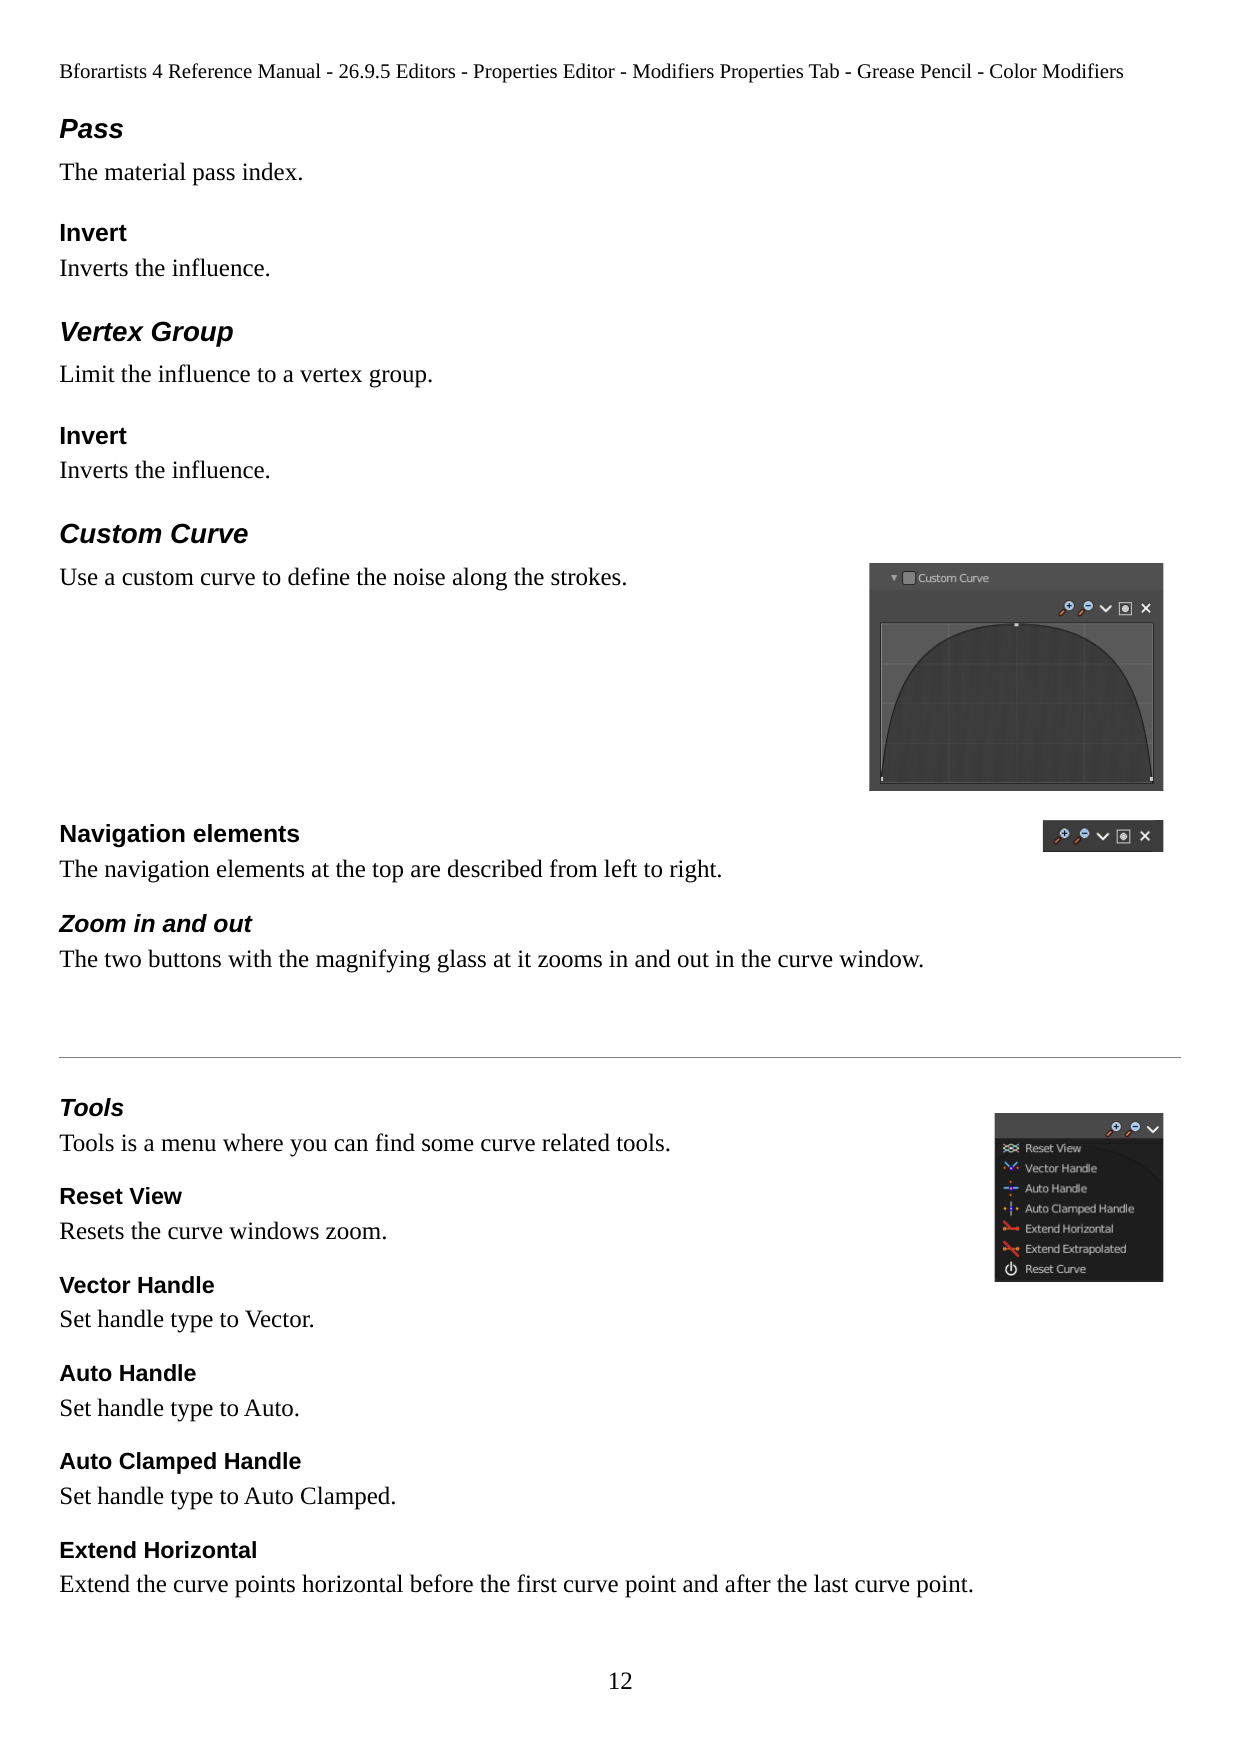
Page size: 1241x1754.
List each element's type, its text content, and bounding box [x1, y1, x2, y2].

text Tools is a menu where you can find some curve related tools. [59, 1128, 994, 1156]
text Inverts the influence. [59, 456, 1181, 484]
text The navigation elements at the top are described from left to right. [59, 854, 1181, 883]
picture [1042, 820, 1164, 852]
subtitle Extend Horizontal [59, 1536, 1181, 1563]
text Resets the curve windows zoom. [59, 1216, 994, 1245]
subtitle Navigation elements [59, 819, 1181, 848]
subtitle Tools [59, 1093, 1181, 1121]
subtitle Vector Handle [59, 1271, 1181, 1298]
text The two buttons with the magnifying glass at it zooms in and out in the curve window. [59, 944, 1181, 973]
text Use a custom curve to define the noise along the strokes. [59, 562, 1181, 590]
subtitle Auto Clamped Handle [59, 1448, 1181, 1475]
text Set handle type to Auto. [59, 1393, 1181, 1421]
subtitle Auto Handle [59, 1359, 1181, 1386]
picture [869, 563, 1164, 791]
subtitle Zoom in and out [59, 909, 1181, 938]
text Set handle type to Vector. [59, 1304, 1181, 1333]
subtitle Custom Curve [59, 517, 1181, 549]
text Extend the curve points horizontal before the first curve point and after the last curve point. [59, 1569, 1181, 1598]
subtitle [1164, 1183, 1181, 1210]
subtitle Pass [59, 113, 1181, 144]
text Set handle type to Auto Clamped. [59, 1481, 1181, 1510]
picture [994, 1113, 1164, 1282]
text Limit the influence to a vertex group. [59, 359, 1181, 388]
text Inverts the influence. [59, 253, 1181, 282]
subtitle Invert [59, 421, 1181, 449]
subtitle Vertex Group [59, 315, 1181, 347]
text The material pass index. [59, 157, 1181, 186]
subtitle Reset View [59, 1183, 994, 1210]
subtitle Invert [59, 218, 1181, 247]
